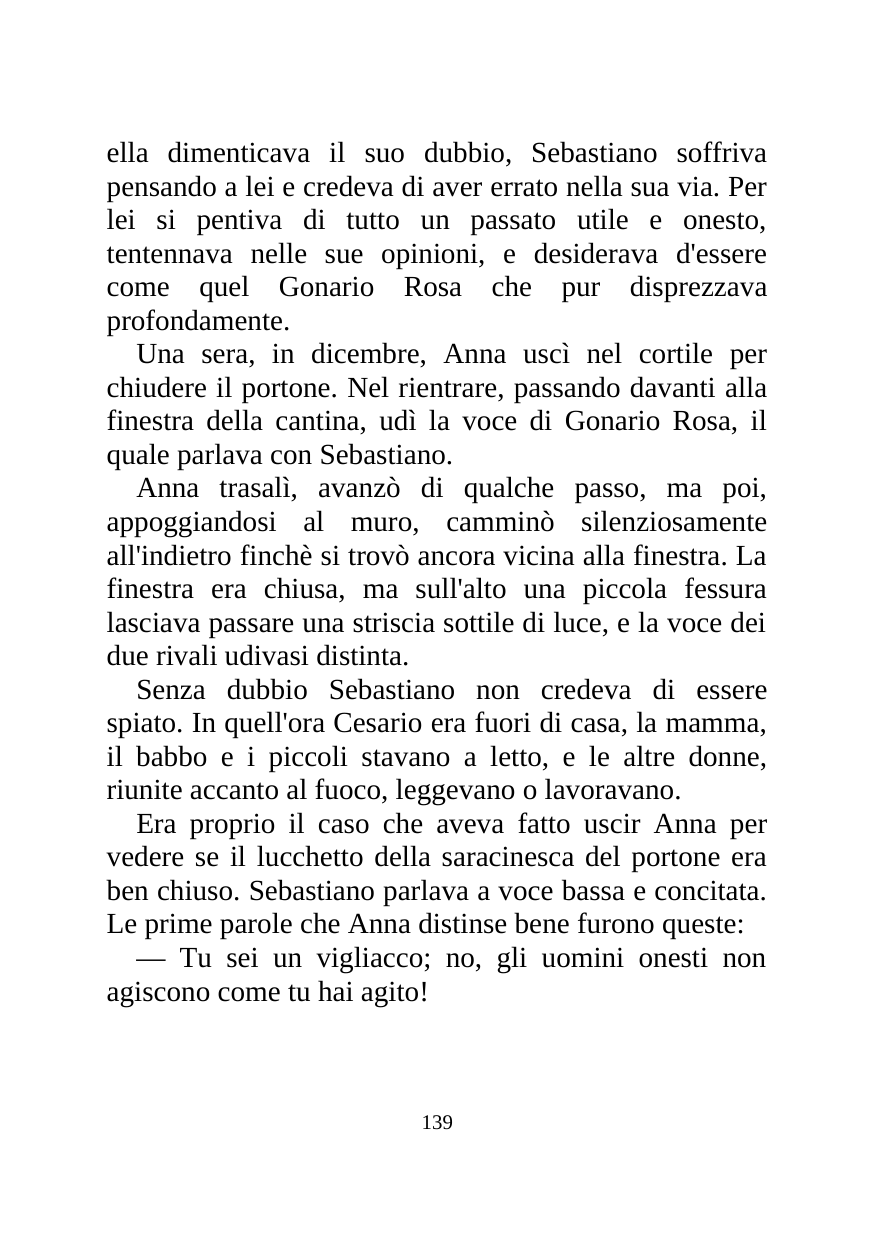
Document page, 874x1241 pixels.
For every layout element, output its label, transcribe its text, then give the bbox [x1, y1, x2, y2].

text ella dimenticava il suo dubbio, Sebastiano soffriva pensando a lei e credeva di aver errato nella sua via. Per lei si pentiva di tutto un passato utile e onesto, tentennava nelle sue opinioni, e desiderava d'essere come quel Gonario Rosa che pur disprezzava profondamente. [106, 135, 768, 336]
text Senza dubbio Sebastiano non credeva di essere spiato. In quell'ora Cesario era fuori di casa, la mamma, il babbo e i piccoli stavano a letto, e le altre donne, riunite accanto al fuoco, leggevano o lavoravano. [106, 672, 768, 806]
text Era proprio il caso che aveva fatto uscir Anna per vedere se il lucchetto della saracinesca del portone era ben chiuso. Sebastiano parlava a voce bassa e concitata. Le prime parole che Anna distinse bene furono queste: [106, 806, 768, 940]
text Una sera, in dicembre, Anna uscì nel cortile per chiudere il portone. Nel rientrare, passando davanti alla finestra della cantina, udì la voce di Gonario Rosa, il quale parlava con Sebastiano. [106, 336, 768, 471]
text Anna trasalì, avanzò di qualche passo, ma poi, appoggiandosi al muro, camminò silenziosamente all'indietro finchè si trovò ancora vicina alla finestra. La finestra era chiusa, ma sull'alto una piccola fessura lasciava passare una striscia sottile di luce, e la voce dei due rivali udivasi distinta. [106, 471, 768, 672]
text — Tu sei un vigliacco; no, gli uomini onesti non agiscono come tu hai agito! [106, 940, 768, 1007]
